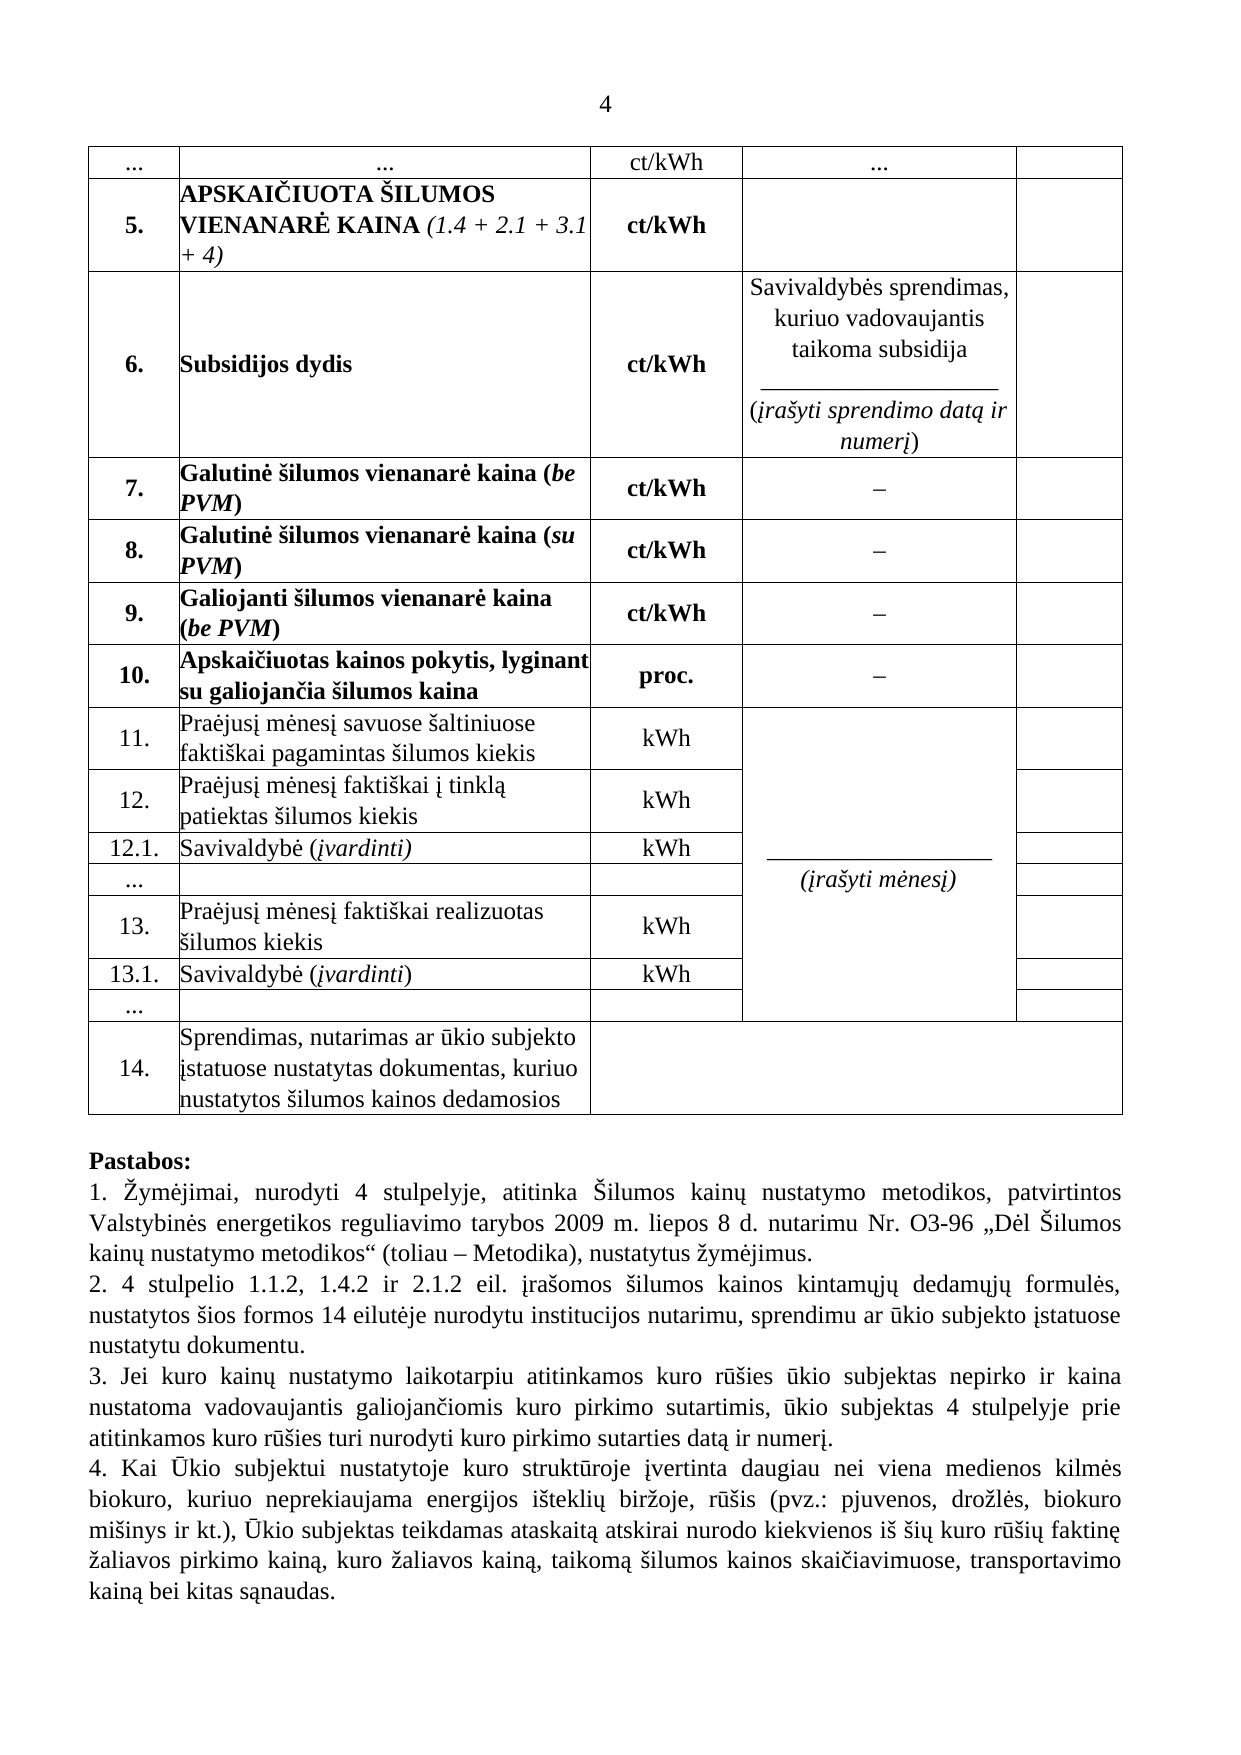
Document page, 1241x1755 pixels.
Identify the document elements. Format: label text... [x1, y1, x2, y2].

text Pastabos: [89, 1146, 1122, 1175]
table_cell [1017, 990, 1122, 1021]
table_cell [1017, 583, 1122, 644]
table_cell [591, 1022, 1122, 1114]
table_cell [1017, 833, 1122, 863]
table_cell [1017, 520, 1122, 582]
table_cell kWh [591, 833, 742, 863]
table_cell Galutinė šilumos vienanarė kaina (be PVM) [180, 458, 590, 519]
table_cell 12.1. [89, 833, 179, 863]
table_cell ... [89, 990, 179, 1021]
table_cell 9. [89, 583, 179, 644]
table_cell [591, 990, 742, 1021]
text 1. Žymėjimai, nurodyti 4 stulpelyje, atitinka Šilumos kainų nustatymo metodikos, patvirtintos Valstybinės energetikos reguliavimo tarybos 2009 m. liepos 8 d. nutarimu Nr. O3-96 „Dėl Šilumos kainų nustatymo metodikos“ (toliau – Metodika), nustatytus žymėjimus. [89, 1177, 1122, 1267]
table_cell 14. [89, 1022, 179, 1114]
table_cell ... [743, 147, 1016, 178]
table_cell [1017, 959, 1122, 989]
table_cell [1017, 864, 1122, 895]
table_cell – [743, 520, 1016, 582]
table_cell 8. [89, 520, 179, 582]
table_cell [180, 990, 590, 1021]
table_cell Praėjusį mėnesį faktiškai į tinklą patiektas šilumos kiekis [180, 770, 590, 832]
table_cell [1017, 179, 1122, 271]
table_cell 6. [89, 272, 179, 457]
table_cell ct/kWh [591, 179, 742, 271]
table_cell [180, 864, 590, 895]
table_cell – [743, 458, 1016, 519]
table_cell 10. [89, 645, 179, 707]
table_cell 5. [89, 179, 179, 271]
table_cell kWh [591, 959, 742, 989]
table_cell APSKAIČIUOTA ŠILUMOS VIENANARĖ KAINA (1.4 + 2.1 + 3.1 + 4) [180, 179, 590, 271]
table_cell [1017, 458, 1122, 519]
table_cell Sprendimas, nutarimas ar ūkio subjekto įstatuose nustatytas dokumentas, kuriuo nustatytos šilumos kainos dedamosios [180, 1022, 590, 1114]
table_cell 13.1. [89, 959, 179, 989]
table_cell __________________ (įrašyti mėnesį) [743, 708, 1016, 1021]
table_cell – [743, 645, 1016, 707]
table_cell ... [89, 864, 179, 895]
table_cell Subsidijos dydis [180, 272, 590, 457]
table_cell 13. [89, 896, 179, 958]
table_cell ... [89, 147, 179, 178]
table_cell 11. [89, 708, 179, 769]
table_cell ct/kWh [591, 272, 742, 457]
table_cell Praėjusį mėnesį savuose šaltiniuose faktiškai pagamintas šilumos kiekis [180, 708, 590, 769]
table_cell kWh [591, 770, 742, 832]
table_cell [1017, 645, 1122, 707]
table_cell Galutinė šilumos vienanarė kaina (su PVM) [180, 520, 590, 582]
table_cell [1017, 272, 1122, 457]
text 4. Kai Ūkio subjektui nustatytoje kuro struktūroje įvertinta daugiau nei viena medienos kilmės biokuro, kuriuo neprekiaujama energijos išteklių biržoje, rūšis (pvz.: pjuvenos, drožlės, biokuro mišinys ir kt.), Ūkio subjektas teikdamas ataskaitą atskirai nurodo kiekvienos iš šių kuro rūšių faktinę žaliavos pirkimo kainą, kuro žaliavos kainą, taikomą šilumos kainos skaičiavimuose, transportavimo kainą bei kitas sąnaudas. [89, 1453, 1122, 1605]
table_cell Savivaldybė (įvardinti) [180, 959, 590, 989]
table_cell [1017, 708, 1122, 769]
table_cell – [743, 583, 1016, 644]
table_cell ct/kWh [591, 583, 742, 644]
table_cell kWh [591, 708, 742, 769]
table_cell [743, 179, 1016, 271]
table_cell [591, 864, 742, 895]
table_cell Apskaičiuotas kainos pokytis, lyginant su galiojančia šilumos kaina [180, 645, 590, 707]
table_cell ct/kWh [591, 520, 742, 582]
table_cell proc. [591, 645, 742, 707]
table_cell Savivaldybės sprendimas, kuriuo vadovaujantis taikoma subsidija ___________________ (įrašyti sprendimo datą ir numerį) [743, 272, 1016, 457]
table_cell Galiojanti šilumos vienanarė kaina (be PVM) [180, 583, 590, 644]
table_cell Praėjusį mėnesį faktiškai realizuotas šilumos kiekis [180, 896, 590, 958]
table_cell ... [180, 147, 590, 178]
table_cell 7. [89, 458, 179, 519]
table_cell kWh [591, 896, 742, 958]
table_cell ct/kWh [591, 147, 742, 178]
table_cell [1017, 896, 1122, 958]
table_cell [1017, 770, 1122, 832]
text 2. 4 stulpelio 1.1.2, 1.4.2 ir 2.1.2 eil. įrašomos šilumos kainos kintamųjų dedamųjų formulės, nustatytos šios formos 14 eilutėje nurodytu institucijos nutarimu, sprendimu ar ūkio subjekto įstatuose nustatytu dokumentu. [89, 1269, 1122, 1359]
table_cell [1017, 147, 1122, 178]
table_cell 12. [89, 770, 179, 832]
table_cell Savivaldybė (įvardinti) [180, 833, 590, 863]
text 3. Jei kuro kainų nustatymo laikotarpiu atitinkamos kuro rūšies ūkio subjektas nepirko ir kaina nustatoma vadovaujantis galiojančiomis kuro pirkimo sutartimis, ūkio subjektas 4 stulpelyje prie atitinkamos kuro rūšies turi nurodyti kuro pirkimo sutarties datą ir numerį. [89, 1361, 1122, 1451]
table_cell ct/kWh [591, 458, 742, 519]
